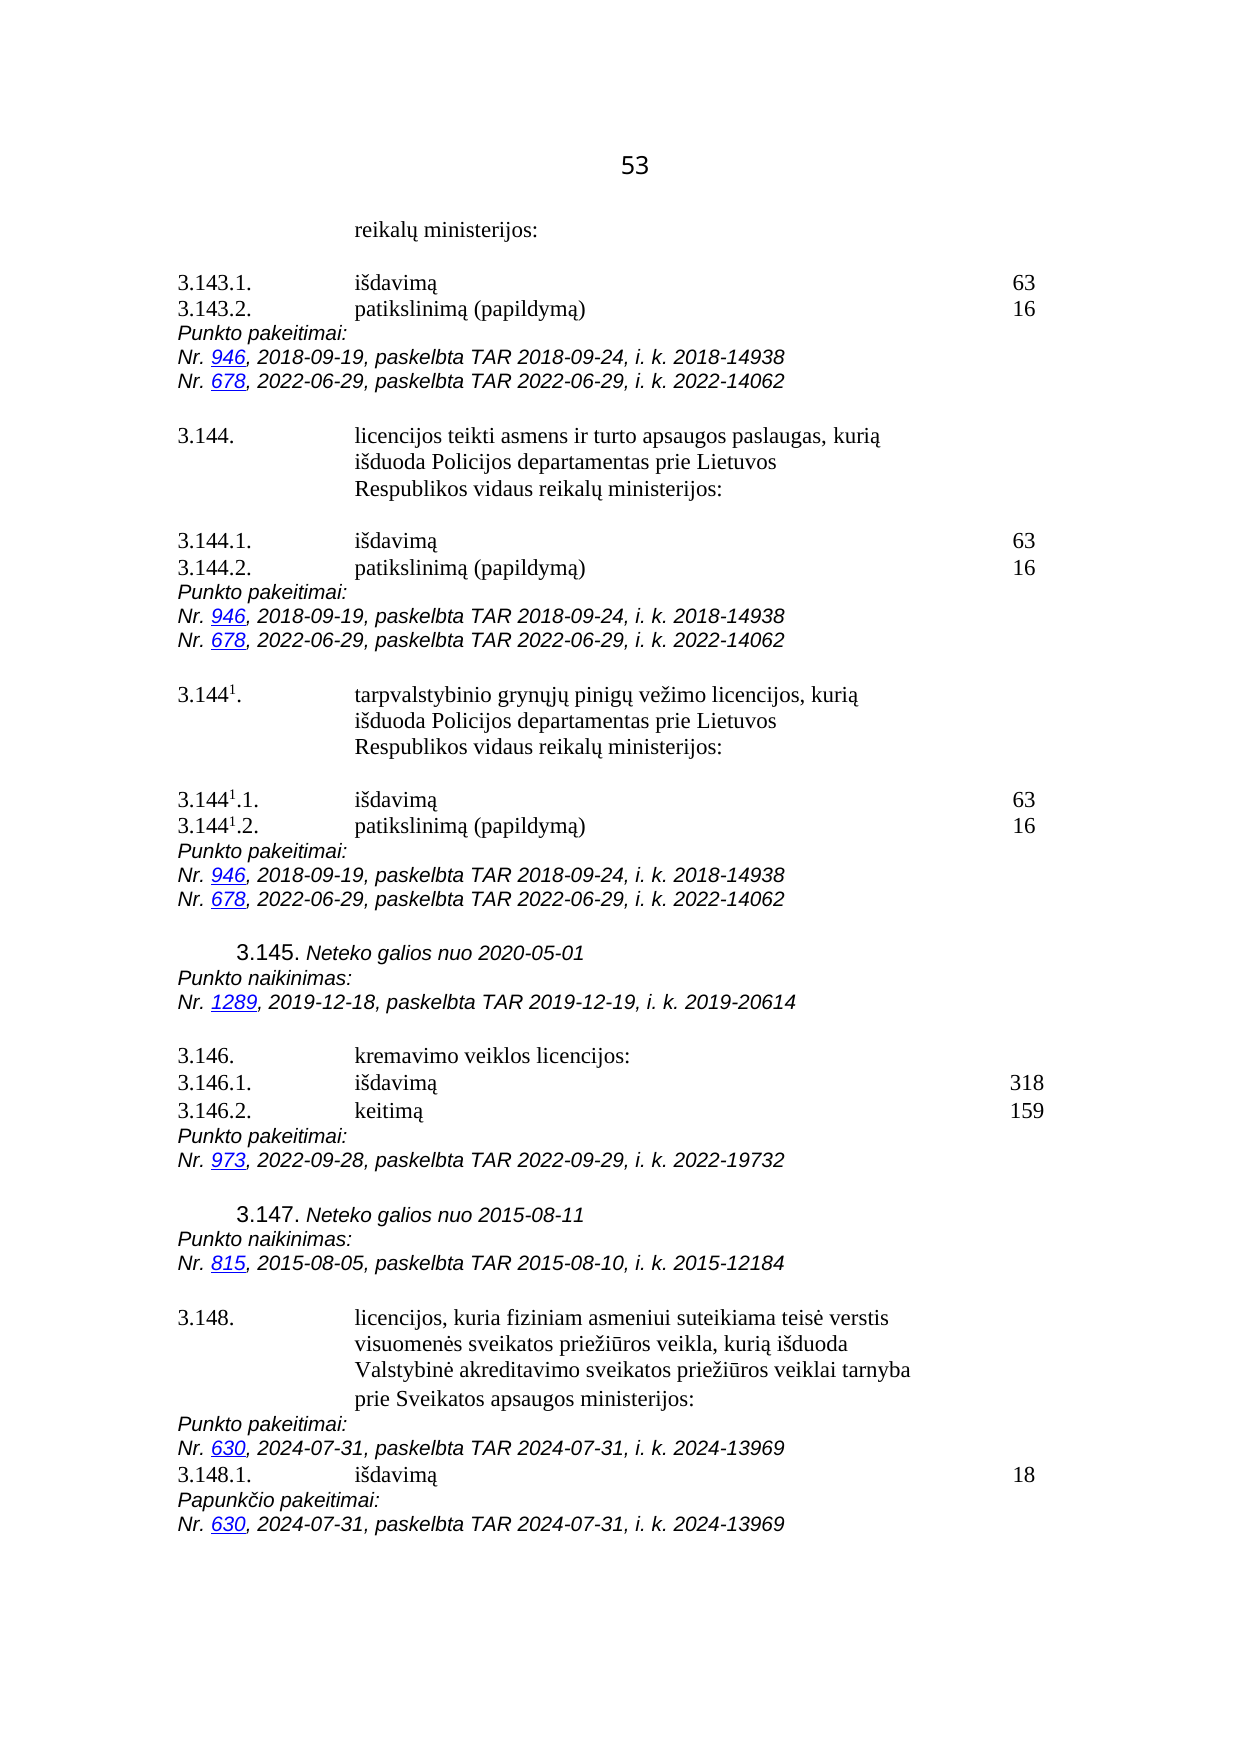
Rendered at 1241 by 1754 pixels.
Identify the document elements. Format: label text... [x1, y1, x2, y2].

text 3.144.1. išdavimą 63 [177, 527, 1092, 554]
text 3.144. licencijos teikti asmens ir turto apsaugos paslaugas, kurią išduoda Policijos departamentas prie Lietuvos Respublikos vidaus reikalų ministerijos: [177, 422, 886, 527]
text Punkto naikinimas: [177, 966, 1092, 990]
text 3.143.2. patikslinimą (papildymą) 16 [177, 295, 1092, 321]
text 3.144.2. patikslinimą (papildymą) 16 [177, 554, 1092, 580]
text Nr. 1289, 2019-12-18, paskelbta TAR 2019-12-19, i. k. 2019-20614 [177, 990, 1092, 1014]
text Punkto pakeitimai: [177, 580, 1092, 604]
text Nr. 973, 2022-09-28, paskelbta TAR 2022-09-29, i. k. 2022-19732 [177, 1148, 1092, 1172]
text 3.146. kremavimo veiklos licencijos: [177, 1042, 1092, 1069]
text Nr. 630, 2024-07-31, paskelbta TAR 2024-07-31, i. k. 2024-13969 [177, 1435, 1092, 1459]
text 3.147. Neteko galios nuo 2015-08-11 [177, 1201, 1092, 1227]
text 3.1441.1. išdavimą 63 [177, 786, 1092, 812]
text 3.1441. tarpvalstybinio grynųjų pinigų vežimo licencijos, kurią išduoda Policijos departamentas prie Lietuvos Respublikos vidaus reikalų ministerijos: [177, 681, 886, 786]
text Nr. 815, 2015-08-05, paskelbta TAR 2015-08-10, i. k. 2015-12184 [177, 1251, 1092, 1275]
text Punkto pakeitimai: [177, 1411, 1092, 1435]
text Punkto pakeitimai: [177, 1124, 1092, 1148]
text Nr. 630, 2024-07-31, paskelbta TAR 2024-07-31, i. k. 2024-13969 [177, 1512, 1092, 1536]
text 3.1441.2. patikslinimą (papildymą) 16 [177, 812, 1092, 839]
text 3.146.2. keitimą 159 [177, 1095, 1092, 1124]
text Punkto pakeitimai: [177, 321, 1092, 345]
text 3.148. licencijos, kuria fiziniam asmeniui suteikiama teisė verstis visuomenės sveikatos priežiūros veikla, kurią išduoda Valstybinė akreditavimo sveikatos priežiūros veiklai tarnyba prie Sveikatos apsaugos ministerijos: [177, 1303, 945, 1411]
text reikalų ministerijos: [177, 216, 886, 268]
text Nr. 946, 2018-09-19, paskelbta TAR 2018-09-24, i. k. 2018-14938 [177, 345, 1092, 369]
text Nr. 678, 2022-06-29, paskelbta TAR 2022-06-29, i. k. 2022-14062 [177, 369, 1092, 393]
text 3.143.1. išdavimą 63 [177, 268, 1092, 295]
text Nr. 678, 2022-06-29, paskelbta TAR 2022-06-29, i. k. 2022-14062 [177, 628, 1092, 652]
text Punkto pakeitimai: [177, 839, 1092, 863]
text 3.145. Neteko galios nuo 2020-05-01 [177, 939, 1092, 966]
text Punkto naikinimas: [177, 1227, 1092, 1251]
text Nr. 946, 2018-09-19, paskelbta TAR 2018-09-24, i. k. 2018-14938 [177, 863, 1092, 887]
text Papunkčio pakeitimai: [177, 1488, 1092, 1512]
text Nr. 946, 2018-09-19, paskelbta TAR 2018-09-24, i. k. 2018-14938 [177, 604, 1092, 628]
text Nr. 678, 2022-06-29, paskelbta TAR 2022-06-29, i. k. 2022-14062 [177, 887, 1092, 911]
text 3.148.1. išdavimą 18 [177, 1459, 1092, 1488]
text 3.146.1. išdavimą 318 [177, 1069, 1092, 1095]
